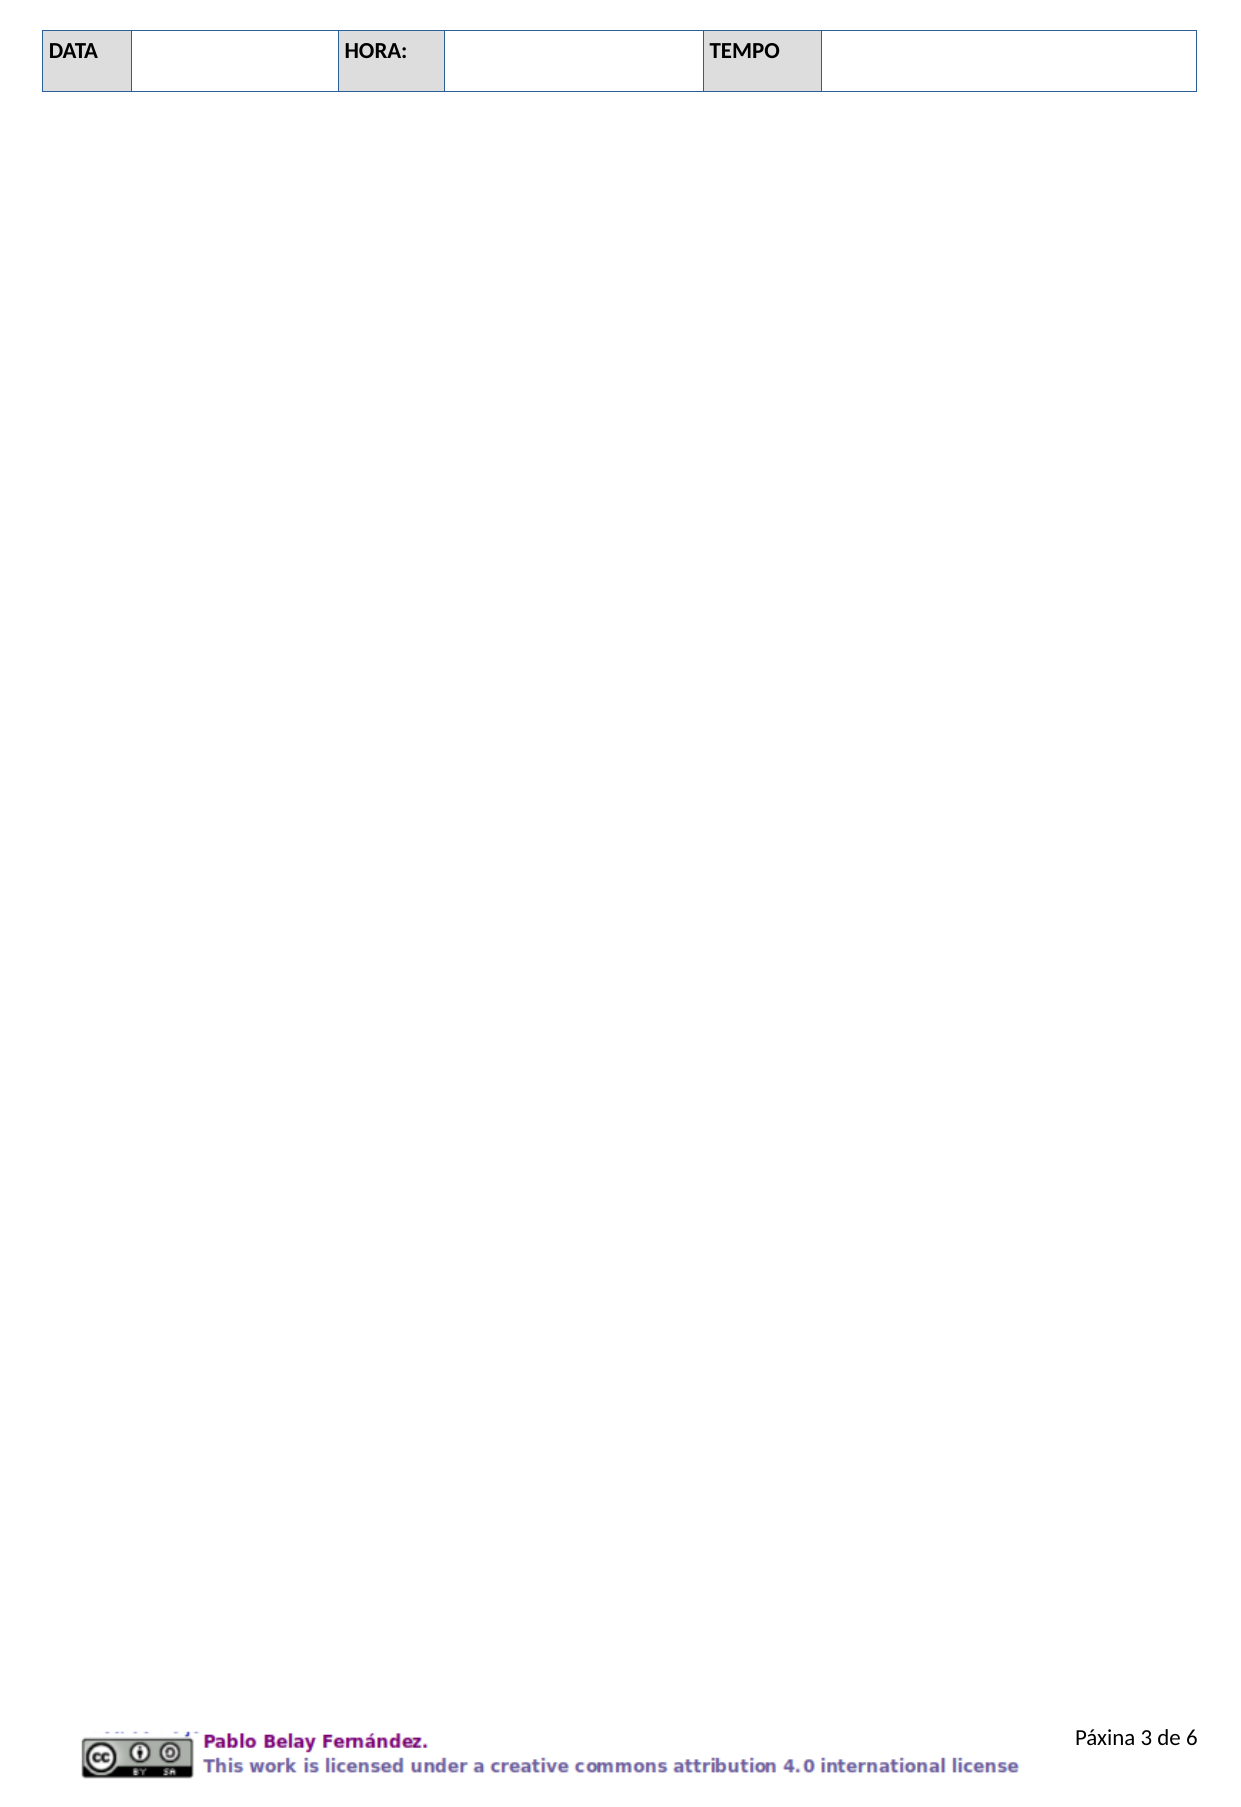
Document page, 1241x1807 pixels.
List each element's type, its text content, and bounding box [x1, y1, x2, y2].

table_cell HORA: [339, 31, 444, 91]
table_cell [822, 31, 1196, 91]
table_cell [132, 31, 338, 91]
table_cell DATA [43, 31, 131, 91]
table_cell [445, 31, 703, 91]
table_cell TEMPO [704, 31, 821, 91]
picture [65, 1722, 1035, 1787]
